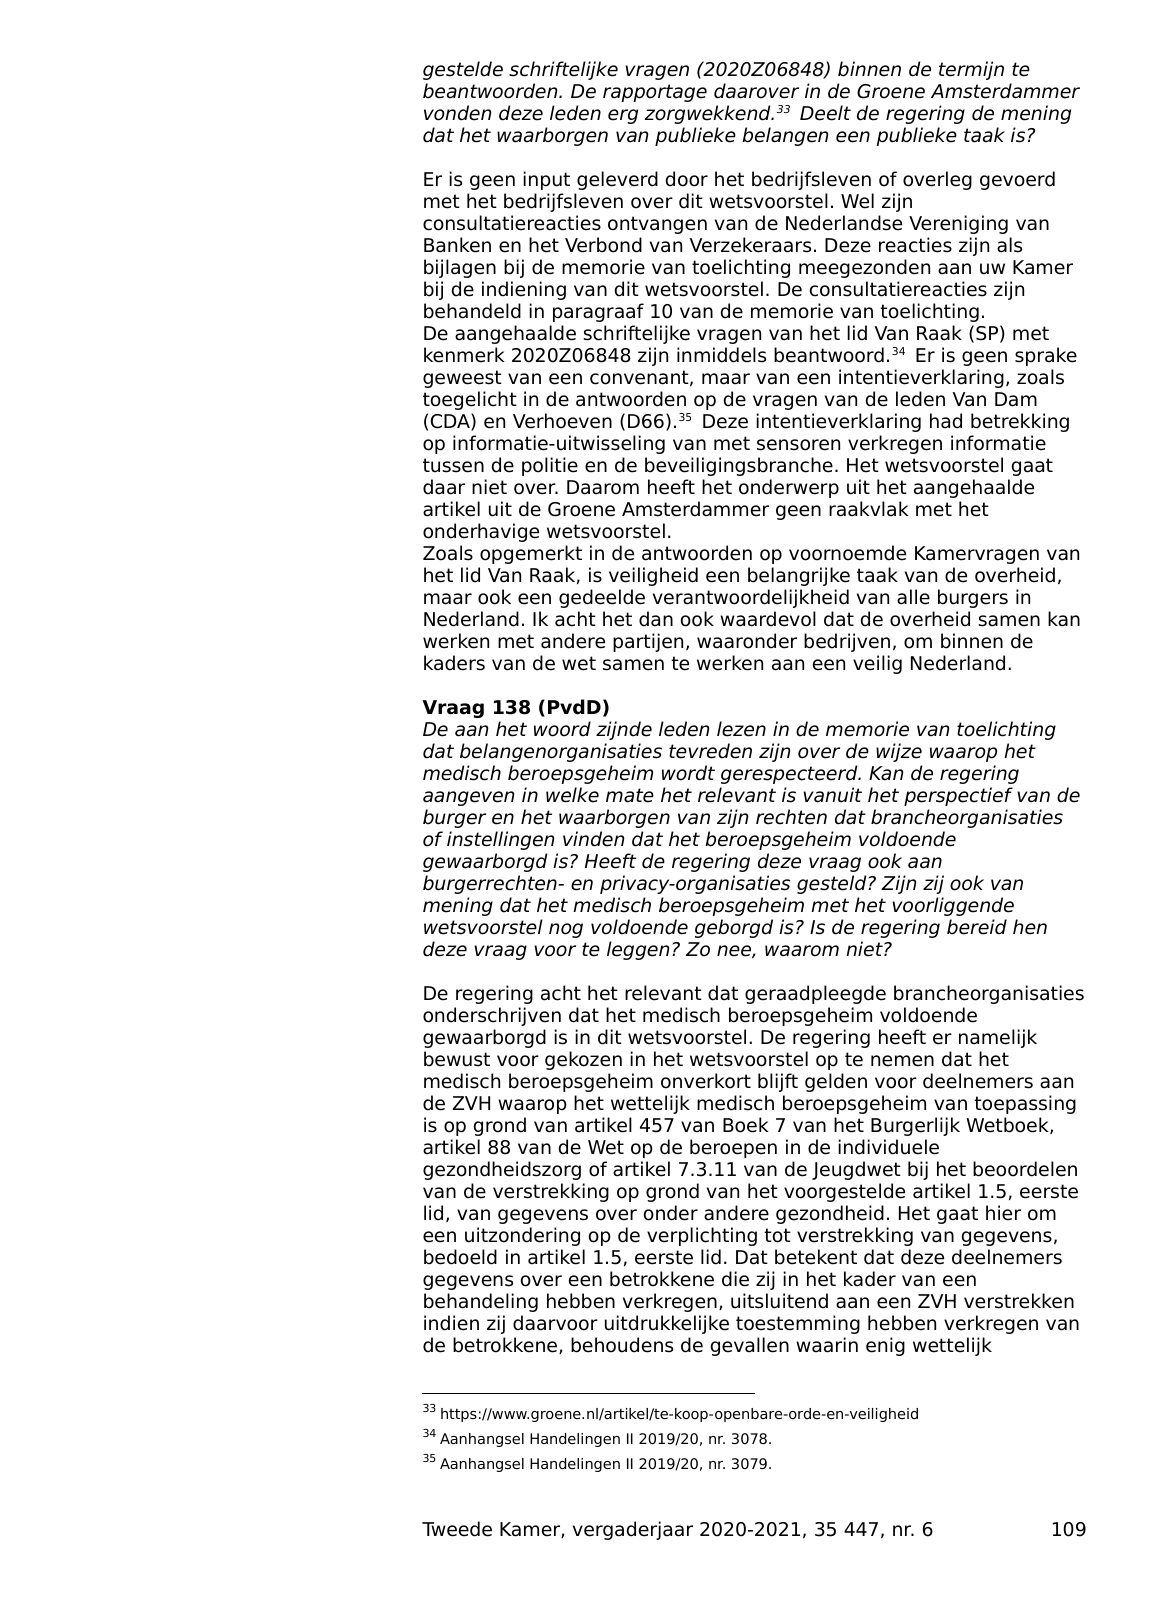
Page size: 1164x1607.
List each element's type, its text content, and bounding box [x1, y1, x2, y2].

text Aanhangsel Handelingen II 2019/20, nr. 3079. [422, 1452, 1087, 1474]
text De regering acht het relevant dat geraadpleegde brancheorganisaties onderschrijven dat het medisch beroepsgeheim voldoende gewaarborgd is in dit wetsvoorstel. De regering heeft er namelijk bewust voor gekozen in het wetsvoorstel op te nemen dat het medisch beroepsgeheim onverkort blijft gelden voor deelnemers aan de ZVH waarop het wettelijk medisch beroepsgeheim van toepassing is op grond van artikel 457 van Boek 7 van het Burgerlijk Wetboek, artikel 88 van de Wet op de beroepen in de individuele gezondheidszorg of artikel 7.3.11 van de Jeugdwet bij het beoordelen van de verstrekking op grond van het voorgestelde artikel 1.5, eerste lid, van gegevens over onder andere gezondheid. Het gaat hier om een uitzondering op de verplichting tot verstrekking van gegevens, bedoeld in artikel 1.5, eerste lid. Dat betekent dat deze deelnemers gegevens over een betrokkene die zij in het kader van een behandeling hebben verkregen, uitsluitend aan een ZVH verstrekken indien zij daarvoor uitdrukkelijke toestemming hebben verkregen van de betrokkene, behoudens de gevallen waarin enig wettelijk [422, 983, 1087, 1356]
text Vraag 138 (PvdD) [422, 697, 1087, 719]
text Aanhangsel Handelingen II 2019/20, nr. 3078. [422, 1427, 1087, 1449]
text gestelde schriftelijke vragen (2020Z06848) binnen de termijn te beantwoorden. De rapportage daarover in de Groene Amsterdammer vonden deze leden erg zorgwekkend. Deelt de regering de mening dat het waarborgen van publieke belangen een publieke taak is? [422, 59, 1087, 147]
text https://www.groene.nl/artikel/te-koop-openbare-orde-en-veiligheid [422, 1402, 1087, 1424]
text De aan het woord zijnde leden lezen in de memorie van toelichting dat belangenorganisaties tevreden zijn over de wijze waarop het medisch beroepsgeheim wordt gerespecteerd. Kan de regering aangeven in welke mate het relevant is vanuit het perspectief van de burger en het waarborgen van zijn rechten dat brancheorganisaties of instellingen vinden dat het beroepsgeheim voldoende gewaarborgd is? Heeft de regering deze vraag ook aan burgerrechten- en privacy-organisaties gesteld? Zijn zij ook van mening dat het medisch beroepsgeheim met het voorliggende wetsvoorstel nog voldoende geborgd is? Is de regering bereid hen deze vraag voor te leggen? Zo nee, waarom niet? [422, 719, 1087, 961]
text De aangehaalde schriftelijke vragen van het lid Van Raak (SP) met kenmerk 2020Z06848 zijn inmiddels beantwoord. Er is geen sprake geweest van een convenant, maar van een intentieverklaring, zoals toegelicht in de antwoorden op de vragen van de leden Van Dam (CDA) en Verhoeven (D66). Deze intentieverklaring had betrekking op informatie-uitwisseling van met sensoren verkregen informatie tussen de politie en de beveiligingsbranche. Het wetsvoorstel gaat daar niet over. Daarom heeft het onderwerp uit het aangehaalde artikel uit de Groene Amsterdammer geen raakvlak met het onderhavige wetsvoorstel. [422, 323, 1087, 543]
text Er is geen input geleverd door het bedrijfsleven of overleg gevoerd met het bedrijfsleven over dit wetsvoorstel. Wel zijn consultatiereacties ontvangen van de Nederlandse Vereniging van Banken en het Verbond van Verzekeraars. Deze reacties zijn als bijlagen bij de memorie van toelichting meegezonden aan uw Kamer bij de indiening van dit wetsvoorstel. De consultatiereacties zijn behandeld in paragraaf 10 van de memorie van toelichting. [422, 169, 1087, 323]
text Zoals opgemerkt in de antwoorden op voornoemde Kamervragen van het lid Van Raak, is veiligheid een belangrijke taak van de overheid, maar ook een gedeelde verantwoordelijkheid van alle burgers in Nederland. Ik acht het dan ook waardevol dat de overheid samen kan werken met andere partijen, waaronder bedrijven, om binnen de kaders van de wet samen te werken aan een veilig Nederland. [422, 543, 1087, 675]
